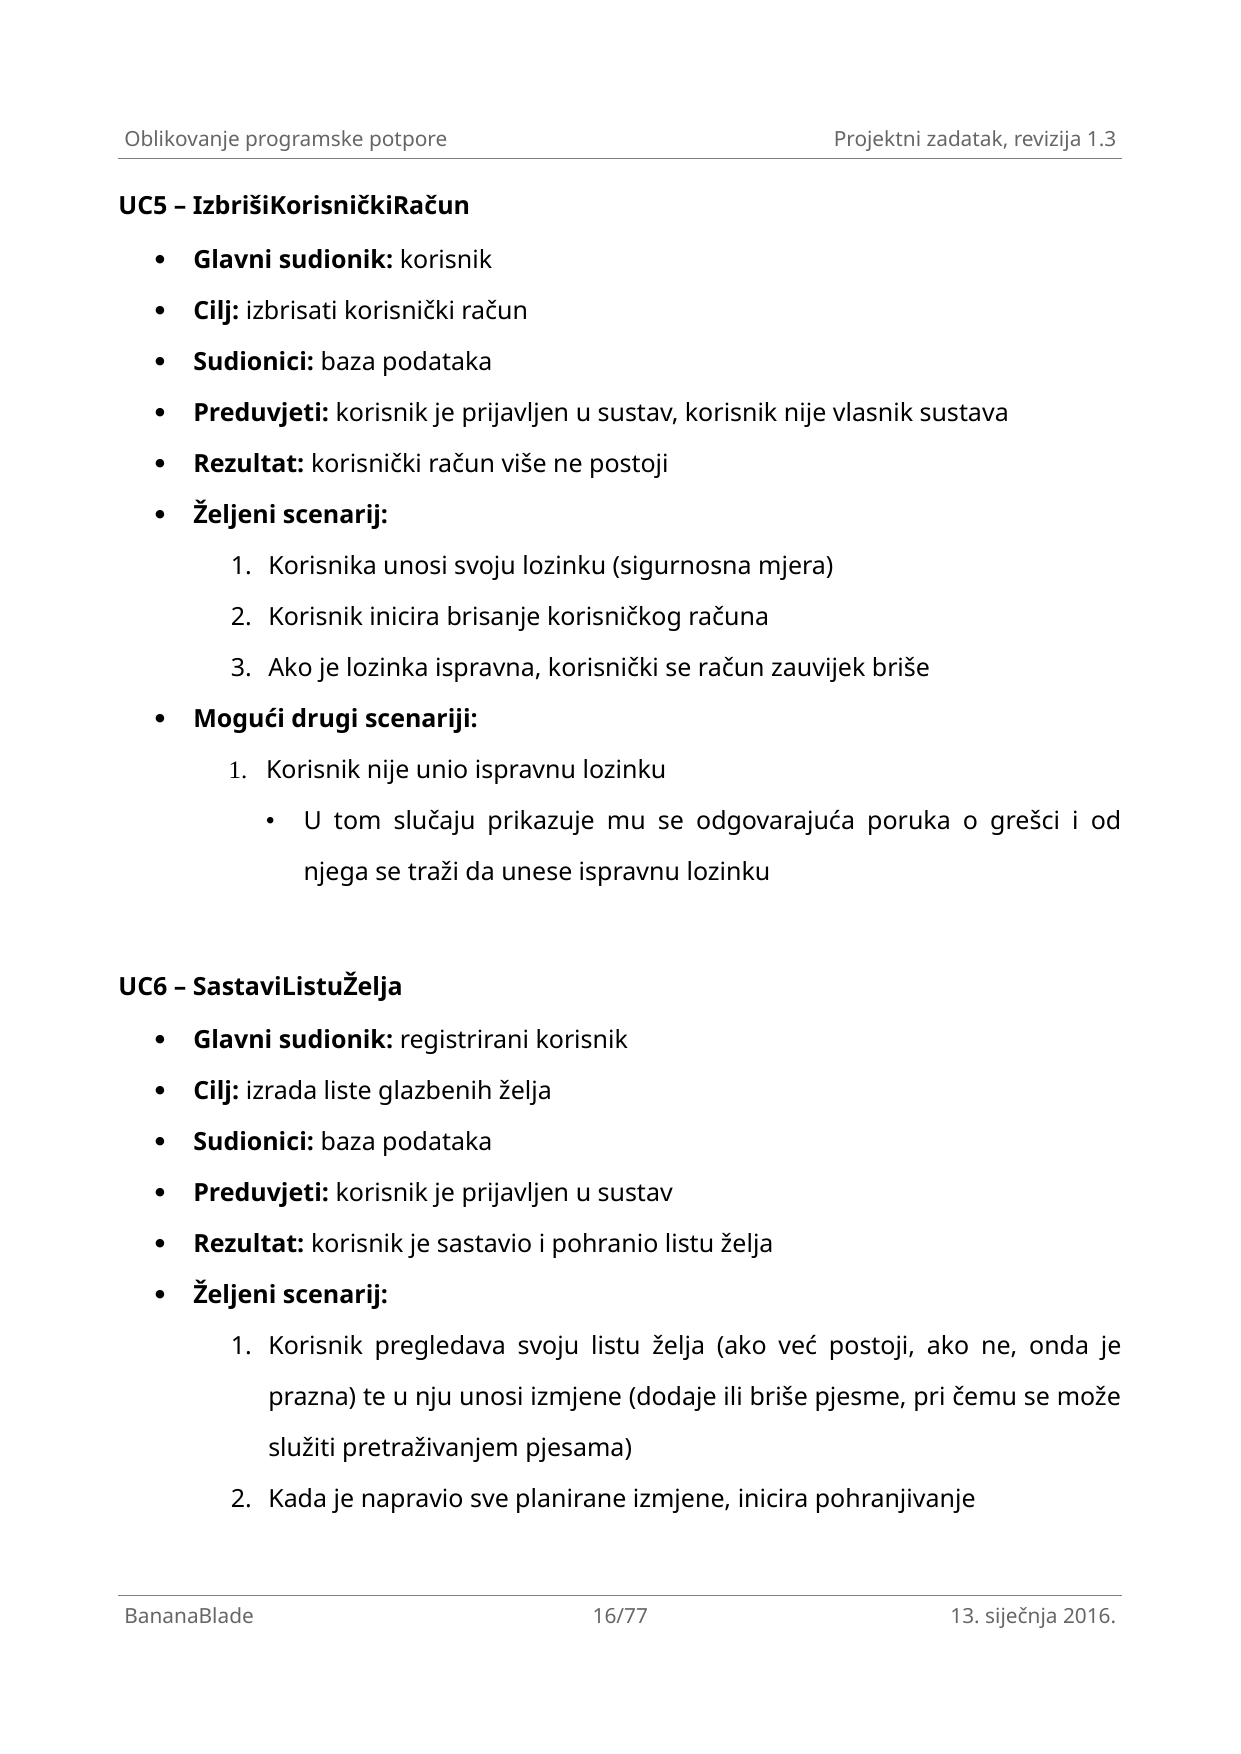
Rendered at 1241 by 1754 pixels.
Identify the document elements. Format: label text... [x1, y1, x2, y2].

list Željeni scenarij: [156, 497, 1122, 531]
list Korisnik inicira brisanje korisničkog računa [231, 599, 1122, 633]
list Preduvjeti: korisnik je prijavljen u sustav, korisnik nije vlasnik sustava [156, 394, 1122, 428]
list Sudionici: baza podataka [156, 1124, 1122, 1158]
list Kada je napravio sve planirane izmjene, inicira pohranjivanje [231, 1481, 1122, 1515]
list U tom slučaju prikazuje mu se odgovarajuća poruka o grešci i od njega se traži da unese ispravnu lozinku [266, 803, 1122, 888]
subtitle UC6 – SastaviListuŽelja [118, 968, 1122, 1002]
list Glavni sudionik: korisnik [156, 241, 1122, 275]
list Rezultat: korisnik je sastavio i pohranio listu želja [156, 1226, 1122, 1260]
list Korisnik pregledava svoju listu želja (ako već postoji, ako ne, onda je prazna) te u nju unosi izmjene (dodaje ili briše pjesme, pri čemu se može služiti pretraživanjem pjesama) [231, 1328, 1122, 1464]
list Mogući drugi scenariji: [156, 701, 1122, 735]
list Korisnik nije unio ispravnu lozinku [228, 752, 1122, 786]
list Korisnika unosi svoju lozinku (sigurnosna mjera) [231, 548, 1122, 582]
list Ako je lozinka ispravna, korisnički se račun zauvijek briše [231, 650, 1122, 684]
list Cilj: izbrisati korisnički račun [156, 292, 1122, 326]
list Glavni sudionik: registrirani korisnik [156, 1022, 1122, 1056]
list Željeni scenarij: [156, 1277, 1122, 1311]
list Sudionici: baza podataka [156, 343, 1122, 377]
subtitle UC5 – IzbrišiKorisničkiRačun [118, 188, 1122, 222]
list Preduvjeti: korisnik je prijavljen u sustav [156, 1175, 1122, 1209]
list Rezultat: korisnički račun više ne postoji [156, 446, 1122, 479]
list Cilj: izrada liste glazbenih želja [156, 1073, 1122, 1107]
